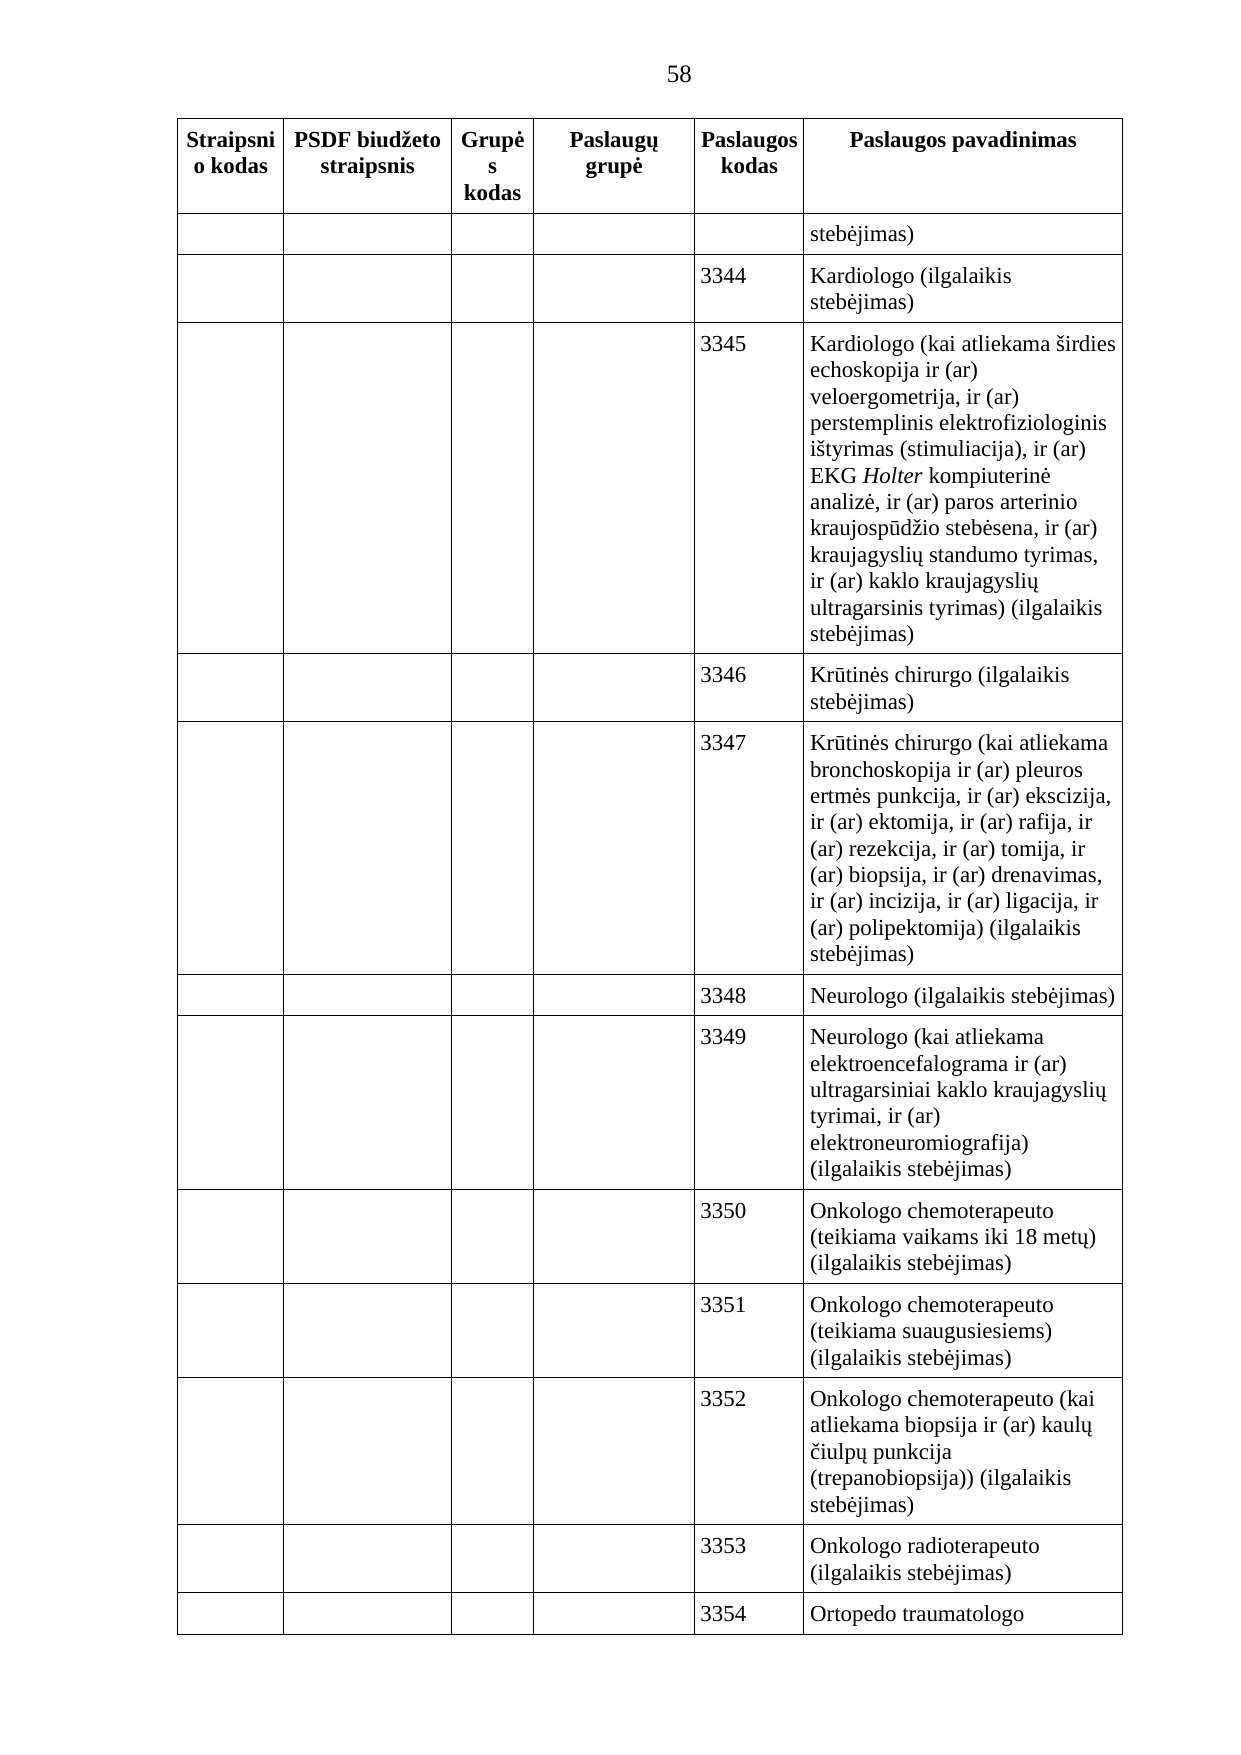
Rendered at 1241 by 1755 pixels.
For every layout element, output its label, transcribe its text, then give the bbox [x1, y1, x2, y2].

table_cell [284, 255, 451, 322]
table_cell Neurologo (ilgalaikis stebėjimas) [804, 975, 1122, 1015]
table_cell [452, 722, 533, 974]
table_cell Onkologo chemoterapeuto (teikiama vaikams iki 18 metų) (ilgalaikis stebėjimas) [804, 1190, 1122, 1283]
table_cell [284, 214, 451, 254]
table_cell [178, 1016, 283, 1188]
table_cell [534, 1525, 694, 1592]
table_header Paslaugų grupė [534, 119, 694, 212]
table_header Grupės kodas [452, 119, 533, 212]
table_cell [178, 1284, 283, 1377]
table_cell [284, 1190, 451, 1283]
table_cell [695, 214, 803, 254]
table_cell [452, 1525, 533, 1592]
table_cell 3348 [695, 975, 803, 1015]
table_cell [534, 722, 694, 974]
table_cell Krūtinės chirurgo (ilgalaikis stebėjimas) [804, 654, 1122, 721]
table_cell [178, 722, 283, 974]
table_cell [452, 255, 533, 322]
table_cell [178, 255, 283, 322]
table_cell [534, 1284, 694, 1377]
table_cell [178, 1190, 283, 1283]
table_cell [284, 1593, 451, 1633]
table_cell [284, 722, 451, 974]
table_cell [534, 1593, 694, 1633]
table_header Paslaugos pavadinimas [804, 119, 1122, 212]
table_cell [178, 1378, 283, 1524]
table_header Straipsnio kodas [178, 119, 283, 212]
table_cell Ortopedo traumatologo [804, 1593, 1122, 1633]
table_cell [178, 1593, 283, 1633]
table_cell [534, 1378, 694, 1524]
table_cell [452, 1378, 533, 1524]
table_cell [284, 1525, 451, 1592]
table_cell [284, 1016, 451, 1188]
table_cell [284, 975, 451, 1015]
table_cell 3351 [695, 1284, 803, 1377]
table_cell [284, 654, 451, 721]
table_cell [178, 975, 283, 1015]
table_cell [534, 1016, 694, 1188]
table_cell [452, 975, 533, 1015]
table_cell 3349 [695, 1016, 803, 1188]
table_cell 3344 [695, 255, 803, 322]
table_cell [534, 214, 694, 254]
table_cell 3347 [695, 722, 803, 974]
table_cell [452, 323, 533, 653]
table_cell 3352 [695, 1378, 803, 1524]
table_cell 3345 [695, 323, 803, 653]
table_cell [534, 654, 694, 721]
table_cell [178, 214, 283, 254]
table_cell [178, 654, 283, 721]
table_cell [178, 1525, 283, 1592]
table_cell [284, 323, 451, 653]
table_header Paslaugos kodas [695, 119, 803, 212]
table_cell [534, 255, 694, 322]
table_cell Onkologo chemoterapeuto (teikiama suaugusiesiems) (ilgalaikis stebėjimas) [804, 1284, 1122, 1377]
table_cell 3354 [695, 1593, 803, 1633]
table_cell Kardiologo (kai atliekama širdies echoskopija ir (ar) veloergometrija, ir (ar) perstemplinis elektrofiziologinis ištyrimas (stimuliacija), ir (ar) EKG Holter kompiuterinė analizė, ir (ar) paros arterinio kraujospūdžio stebėsena, ir (ar) kraujagyslių standumo tyrimas, ir (ar) kaklo kraujagyslių ultragarsinis tyrimas) (ilgalaikis stebėjimas) [804, 323, 1122, 653]
table_cell [284, 1284, 451, 1377]
table_header PSDF biudžeto straipsnis [284, 119, 451, 212]
table_cell [284, 1378, 451, 1524]
table_cell [452, 1284, 533, 1377]
table_cell 3350 [695, 1190, 803, 1283]
table_cell [452, 1016, 533, 1188]
table_cell Krūtinės chirurgo (kai atliekama bronchoskopija ir (ar) pleuros ertmės punkcija, ir (ar) ekscizija, ir (ar) ektomija, ir (ar) rafija, ir (ar) rezekcija, ir (ar) tomija, ir (ar) biopsija, ir (ar) drenavimas, ir (ar) incizija, ir (ar) ligacija, ir (ar) polipektomija) (ilgalaikis stebėjimas) [804, 722, 1122, 974]
table_cell Neurologo (kai atliekama elektroencefalograma ir (ar) ultragarsiniai kaklo kraujagyslių tyrimai, ir (ar) elektroneuromiografija) (ilgalaikis stebėjimas) [804, 1016, 1122, 1188]
table_cell 3353 [695, 1525, 803, 1592]
table_cell [178, 323, 283, 653]
table_cell stebėjimas) [804, 214, 1122, 254]
table_cell [534, 975, 694, 1015]
table_cell [534, 323, 694, 653]
table_cell 3346 [695, 654, 803, 721]
table_cell Kardiologo (ilgalaikis stebėjimas) [804, 255, 1122, 322]
table_cell [452, 654, 533, 721]
table_cell [534, 1190, 694, 1283]
table_cell Onkologo radioterapeuto (ilgalaikis stebėjimas) [804, 1525, 1122, 1592]
table_cell [452, 1190, 533, 1283]
table_cell Onkologo chemoterapeuto (kai atliekama biopsija ir (ar) kaulų čiulpų punkcija (trepanobiopsija)) (ilgalaikis stebėjimas) [804, 1378, 1122, 1524]
table_cell [452, 1593, 533, 1633]
table_cell [452, 214, 533, 254]
